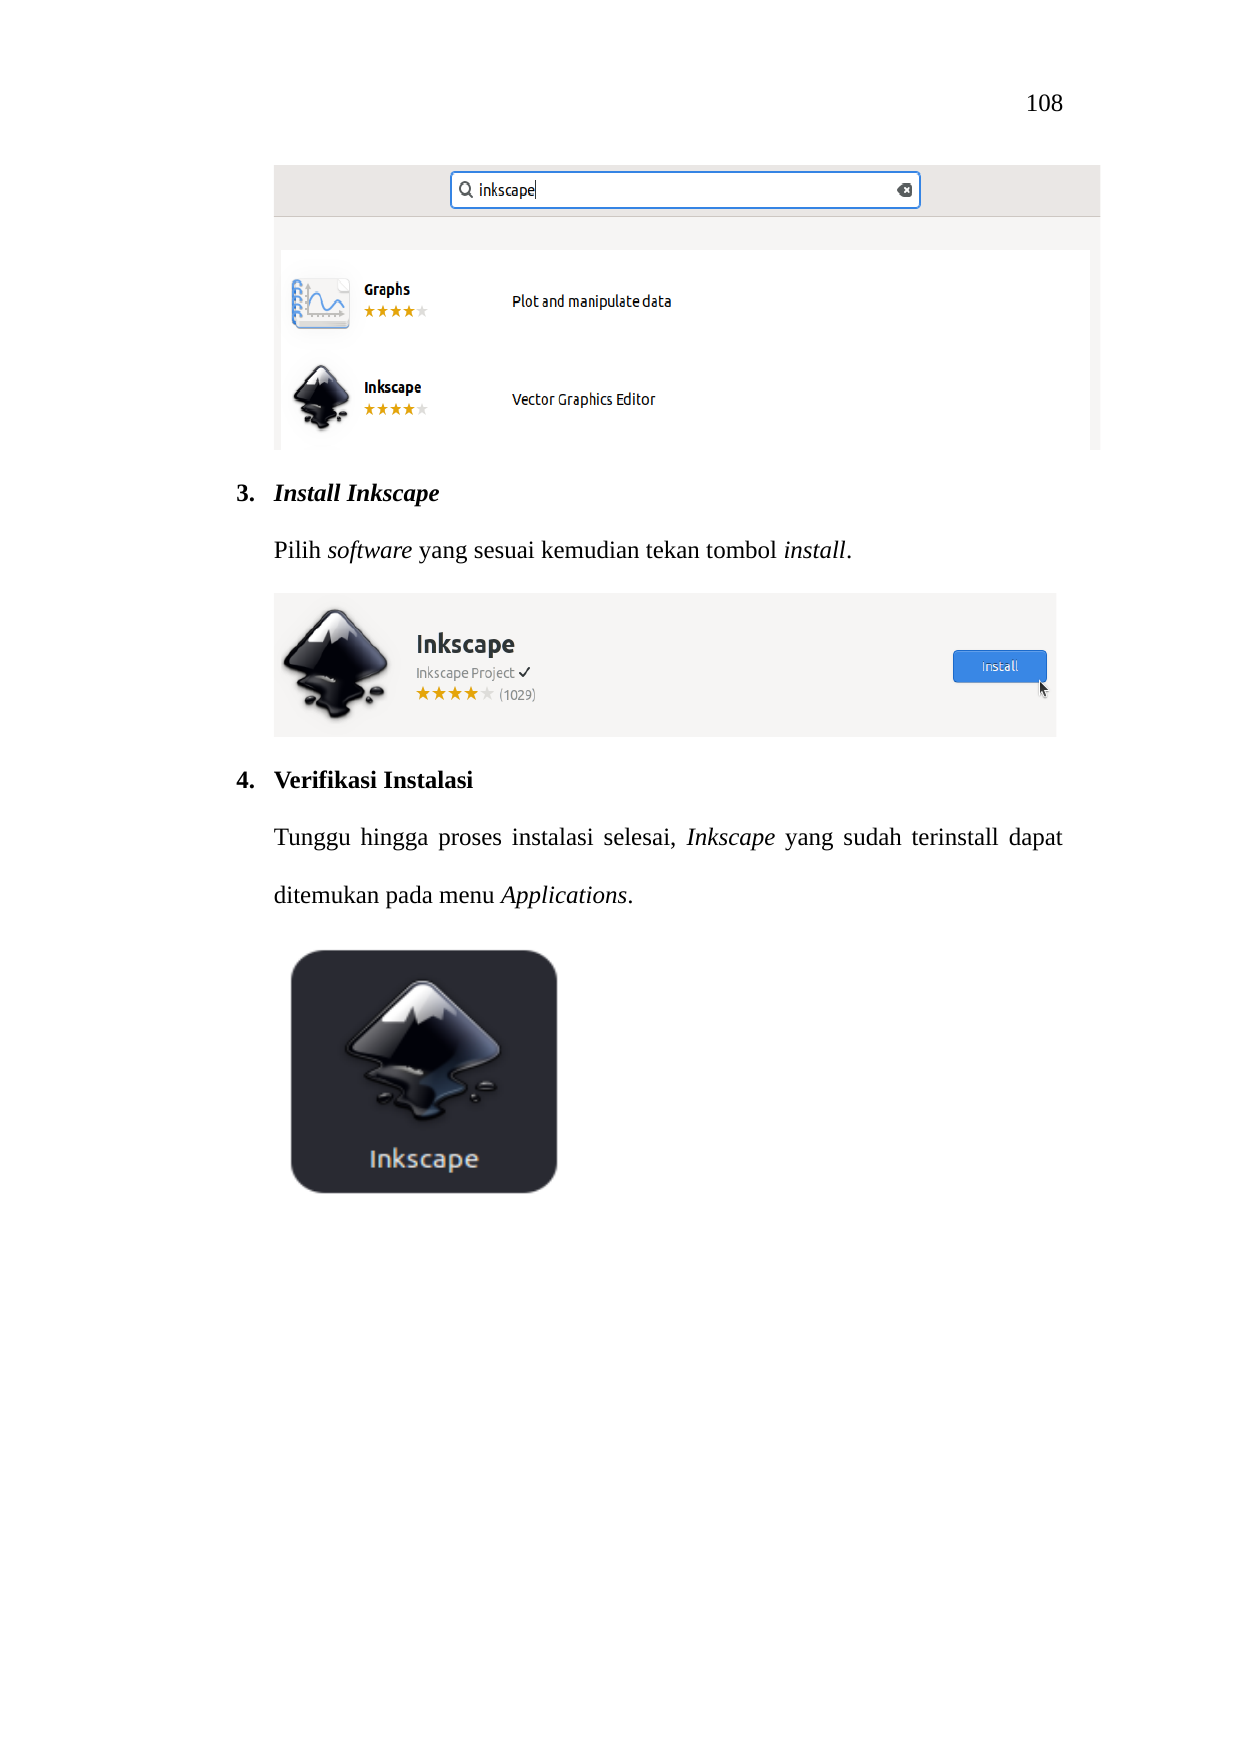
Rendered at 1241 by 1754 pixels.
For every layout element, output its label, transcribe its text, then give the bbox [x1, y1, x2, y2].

picture [273, 593, 1057, 737]
list Install Inkscape [236, 478, 1063, 507]
list Verifikasi Instalasi [236, 765, 1063, 794]
list Pilih software yang sesuai kemudian tekan tombol install. [236, 536, 1063, 564]
list Tunggu hingga proses instalasi selesai, Inkscape yang sudah terinstall dapat ditemukan pada menu Applications. [236, 822, 1063, 909]
picture [273, 165, 1101, 450]
picture [273, 937, 576, 1207]
